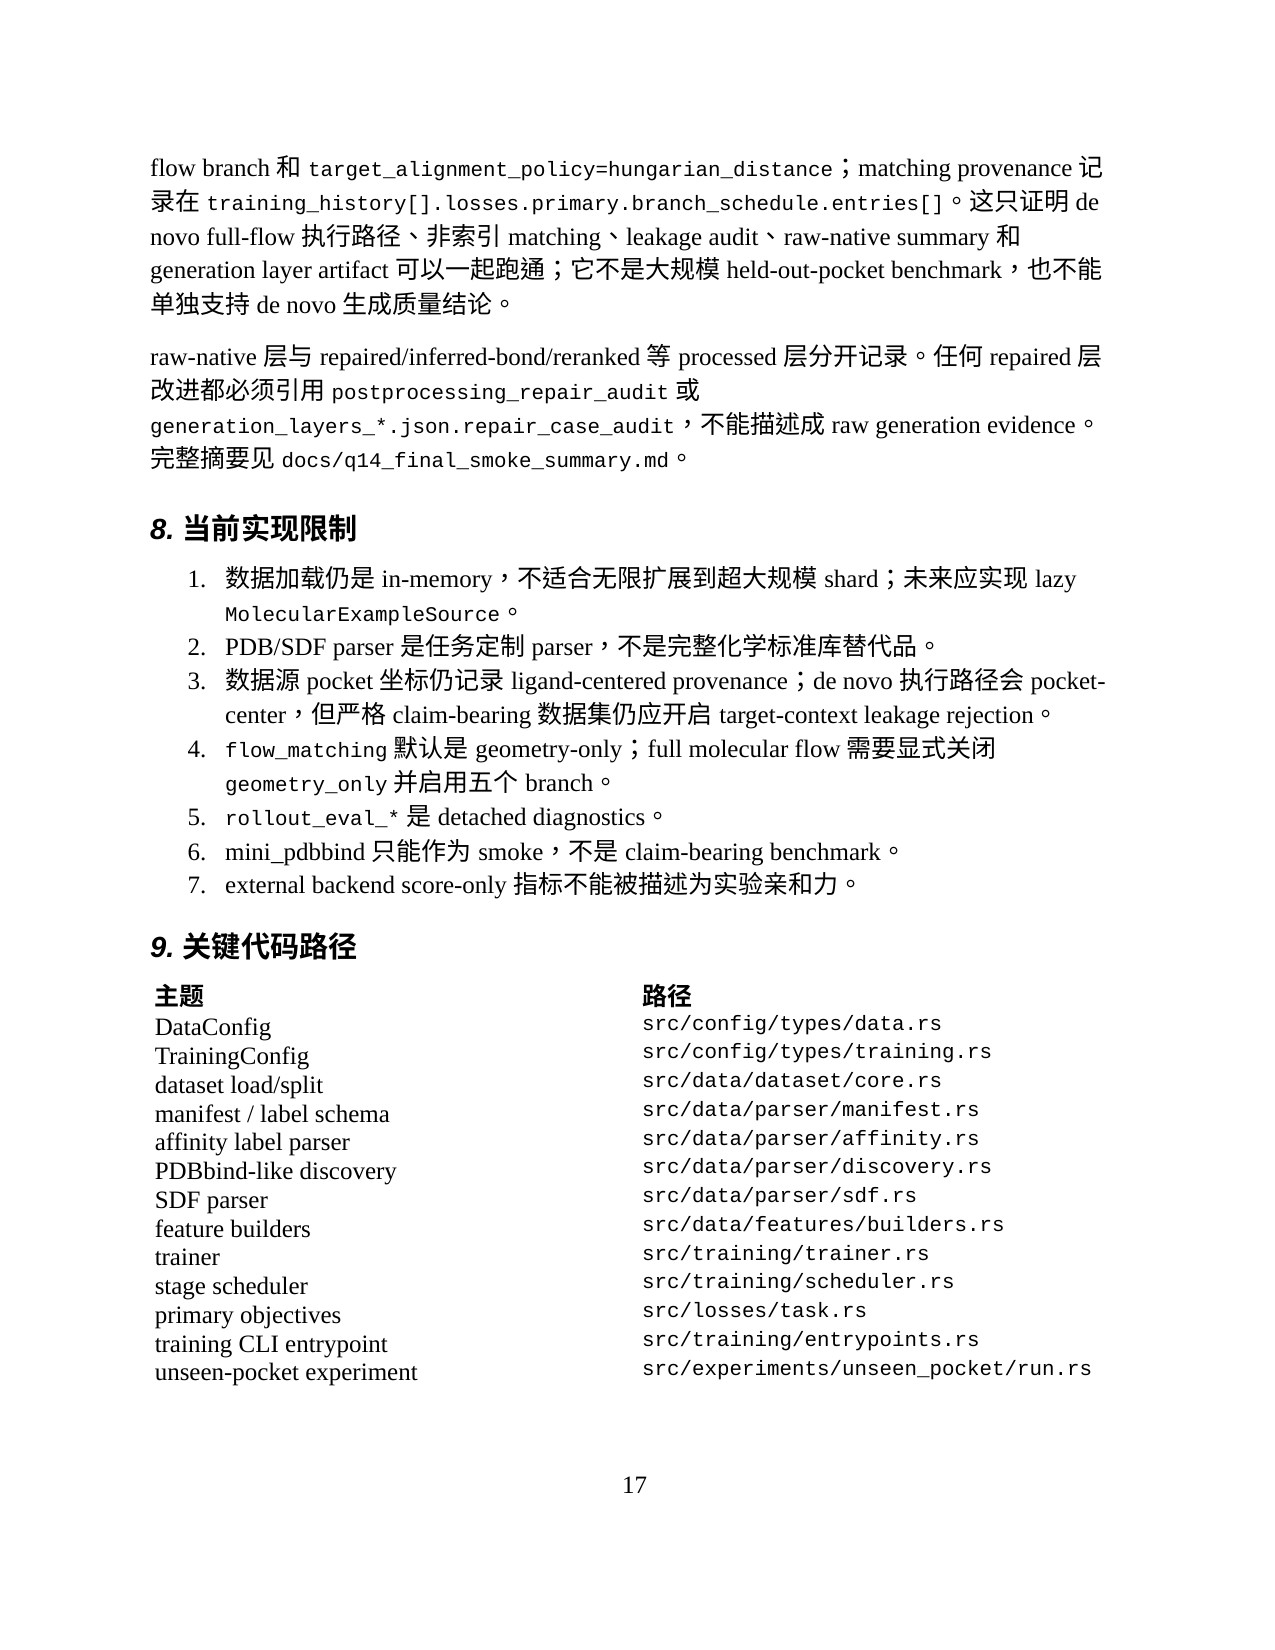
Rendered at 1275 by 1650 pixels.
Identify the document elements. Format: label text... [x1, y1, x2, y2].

table_cell stage scheduler [150, 1271, 637, 1300]
list external backend score-only 指标不能被描述为实验亲和力。 [187, 867, 1125, 901]
table_cell src/data/parser/sdf.rs [638, 1185, 1125, 1214]
table_cell manifest / label schema [150, 1099, 637, 1127]
table_cell src/training/trainer.rs [638, 1243, 1125, 1271]
subtitle 8. 当前实现限制 [150, 508, 1125, 548]
list mini_pdbbind 只能作为 smoke，不是 claim-bearing benchmark。 [187, 833, 1125, 867]
table_cell SDF parser [150, 1185, 637, 1214]
table_cell training CLI entrypoint [150, 1329, 637, 1357]
table_cell src/data/features/builders.rs [638, 1214, 1125, 1242]
text raw-native 层与 repaired/inferred-bond/reranked 等 processed 层分开记录。任何 repaired 层改进都必须引用 postprocessing_repair_audit 或 generation_layers_*.json.repair_case_audit，不能描述成 raw generation evidence。完整摘要见 docs/q14_final_smoke_summary.md。 [150, 338, 1125, 474]
table_cell src/data/parser/manifest.rs [638, 1099, 1125, 1127]
table_cell src/experiments/unseen_pocket/run.rs [638, 1358, 1125, 1386]
table_cell unseen-pocket experiment [150, 1358, 637, 1386]
table_cell src/data/parser/affinity.rs [638, 1128, 1125, 1156]
list 数据源 pocket 坐标仍记录 ligand-centered provenance；de novo 执行路径会 pocket-center，但严格 claim-bearing 数据集仍应开启 target-context leakage rejection。 [187, 663, 1125, 731]
text flow branch 和 target_alignment_policy=hungarian_distance；matching provenance 记录在 training_history[].losses.primary.branch_schedule.entries[]。这只证明 de novo full-flow 执行路径、非索引 matching、leakage audit、raw-native summary 和 generation layer artifact 可以一起跑通；它不是大规模 held-out-pocket benchmark，也不能单独支持 de novo 生成质量结论。 [150, 150, 1125, 320]
table_cell dataset load/split [150, 1070, 637, 1099]
table_header 主题 [150, 979, 637, 1012]
table_cell src/training/scheduler.rs [638, 1271, 1125, 1300]
table_cell src/data/dataset/core.rs [638, 1070, 1125, 1099]
table_cell src/losses/task.rs [638, 1300, 1125, 1329]
list PDB/SDF parser 是任务定制 parser，不是完整化学标准库替代品。 [187, 629, 1125, 663]
list 数据加载仍是 in-memory，不适合无限扩展到超大规模 shard；未来应实现 lazy MolecularExampleSource。 [187, 561, 1125, 629]
table_cell TrainingConfig [150, 1041, 637, 1070]
table_cell affinity label parser [150, 1128, 637, 1156]
table_cell PDBbind-like discovery [150, 1156, 637, 1185]
table_cell trainer [150, 1243, 637, 1271]
list rollout_eval_* 是 detached diagnostics。 [187, 799, 1125, 833]
subtitle 9. 关键代码路径 [150, 926, 1125, 966]
table_cell src/data/parser/discovery.rs [638, 1156, 1125, 1185]
table_header 路径 [638, 979, 1125, 1012]
table_cell src/config/types/training.rs [638, 1041, 1125, 1070]
table_cell feature builders [150, 1214, 637, 1242]
list flow_matching 默认是 geometry-only；full molecular flow 需要显式关闭 geometry_only 并启用五个 branch。 [187, 731, 1125, 799]
table_cell primary objectives [150, 1300, 637, 1329]
table_cell DataConfig [150, 1013, 637, 1041]
table_cell src/config/types/data.rs [638, 1013, 1125, 1041]
table_cell src/training/entrypoints.rs [638, 1329, 1125, 1357]
